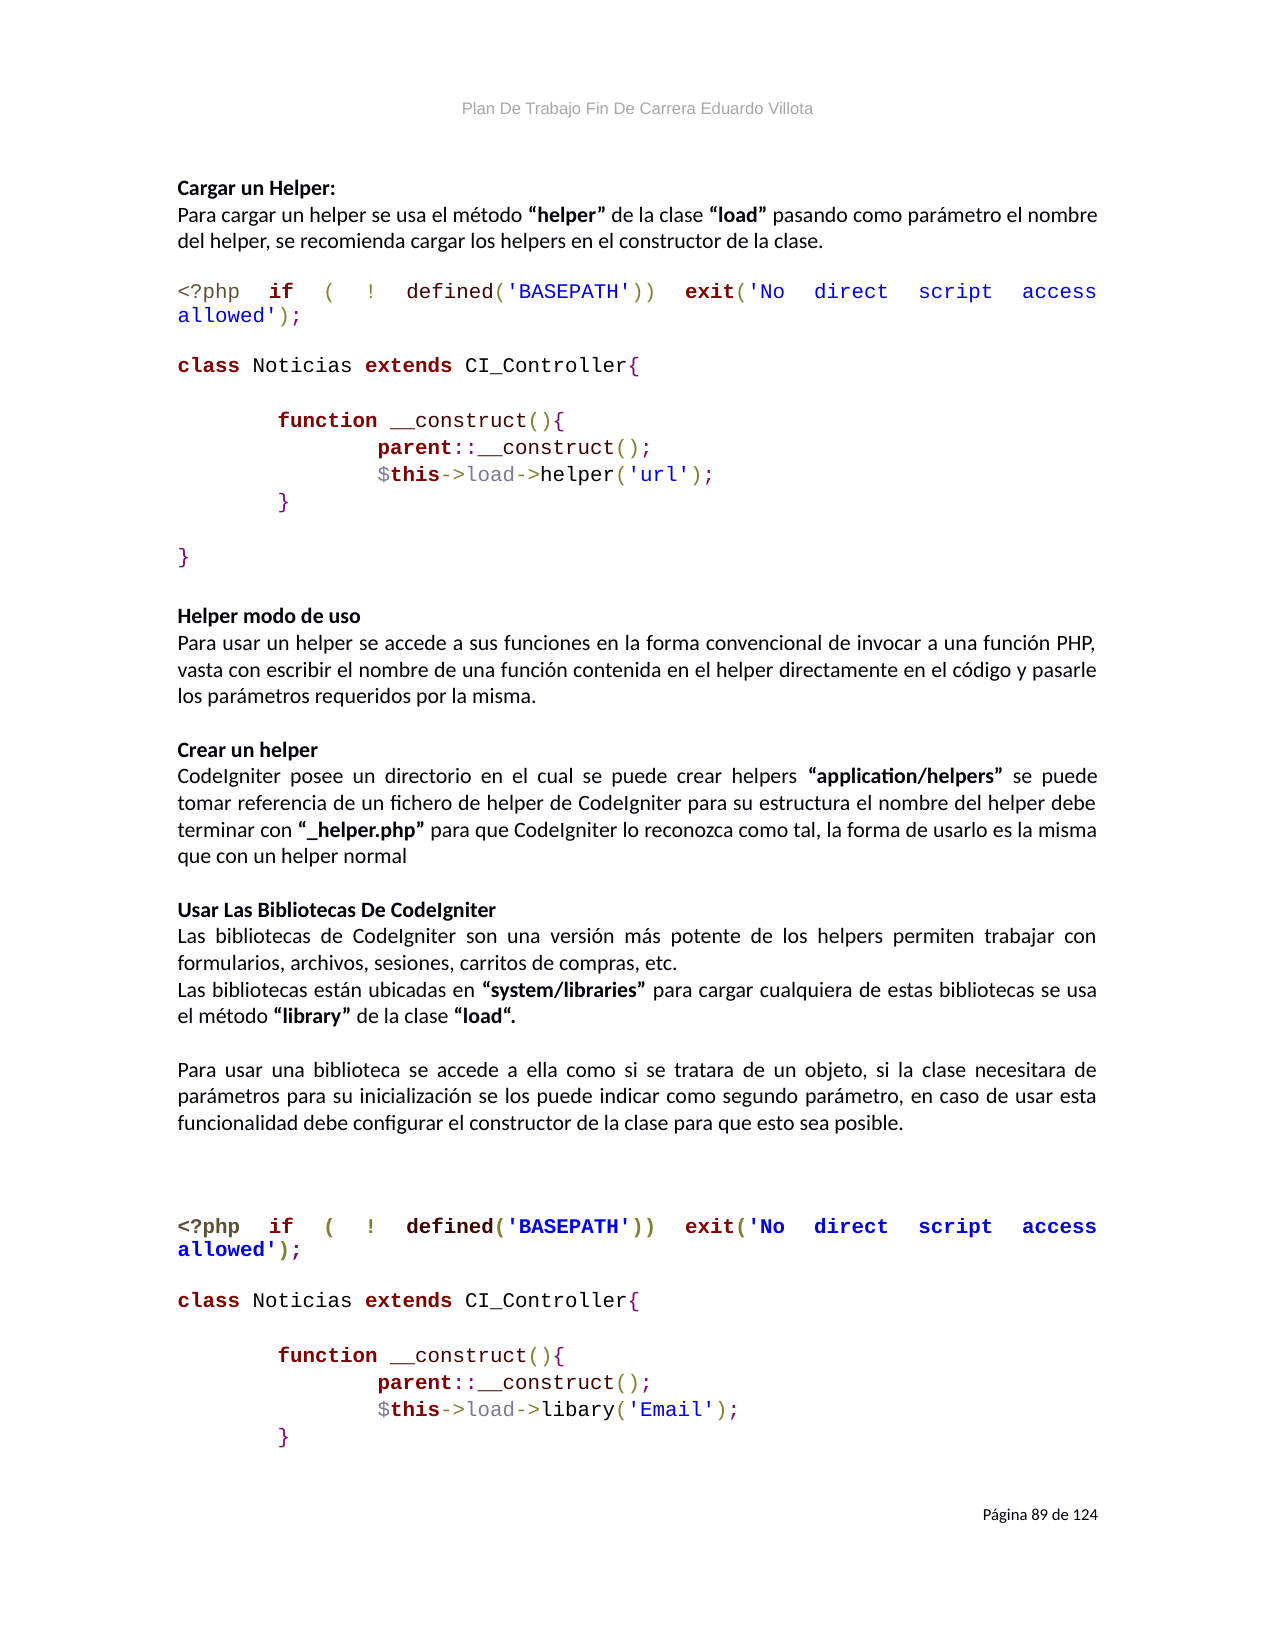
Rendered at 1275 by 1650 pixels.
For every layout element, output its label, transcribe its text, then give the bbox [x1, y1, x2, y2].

text function __construct(){ [177, 1344, 1098, 1368]
text <?php if ( ! defined('BASEPATH')) exit('No direct script access allowed'); [177, 281, 1098, 328]
text } [177, 546, 1098, 569]
text Usar Las Bibliotecas De CodeIgniter [177, 896, 1098, 922]
text parent::__construct(); [177, 1372, 1098, 1395]
text Las bibliotecas están ubicadas en “system/libraries” para cargar cualquiera de estas bibliotecas se usa el método “library” de la clase “load“. [177, 976, 1098, 1029]
text Las bibliotecas de CodeIgniter son una versión más potente de los helpers permiten trabajar con formularios, archivos, sesiones, carritos de compras, etc. [177, 922, 1098, 976]
text Para usar una biblioteca se accede a ella como si se tratara de un objeto, si la clase necesitara de parámetros para su inicialización se los puede indicar como segundo parámetro, en caso de usar esta funcionalidad debe configurar el constructor de la clase para que esto sea posible. [177, 1056, 1098, 1136]
text Helper modo de uso [177, 602, 1098, 629]
text <?php if ( ! defined('BASEPATH')) exit('No direct script access allowed'); [177, 1216, 1098, 1263]
text parent::__construct(); [177, 437, 1098, 461]
text $this->load->helper('url'); [177, 464, 1098, 488]
text Para cargar un helper se usa el método “helper” de la clase “load” pasando como parámetro el nombre del helper, se recomienda cargar los helpers en el constructor de la clase. [177, 201, 1098, 254]
text } [177, 491, 1098, 515]
text Para usar un helper se accede a sus funciones en la forma convencional de invocar a una función PHP, vasta con escribir el nombre de una función contenida en el helper directamente en el código y pasarle los parámetros requeridos por la misma. [177, 629, 1098, 709]
text class Noticias extends CI_Controller{ [177, 1290, 1098, 1314]
text class Noticias extends CI_Controller{ [177, 355, 1098, 379]
text } [177, 1426, 1098, 1450]
text $this->load->libary('Email'); [177, 1399, 1098, 1423]
text function __construct(){ [177, 410, 1098, 433]
text CodeIgniter posee un directorio en el cual se puede crear helpers “application/helpers” se puede tomar referencia de un fichero de helper de CodeIgniter para su estructura el nombre del helper debe terminar con “_helper.php” para que CodeIgniter lo reconozca como tal, la forma de usarlo es la misma que con un helper normal [177, 762, 1098, 869]
text Cargar un Helper: [177, 174, 1098, 201]
text Crear un helper [177, 736, 1098, 762]
